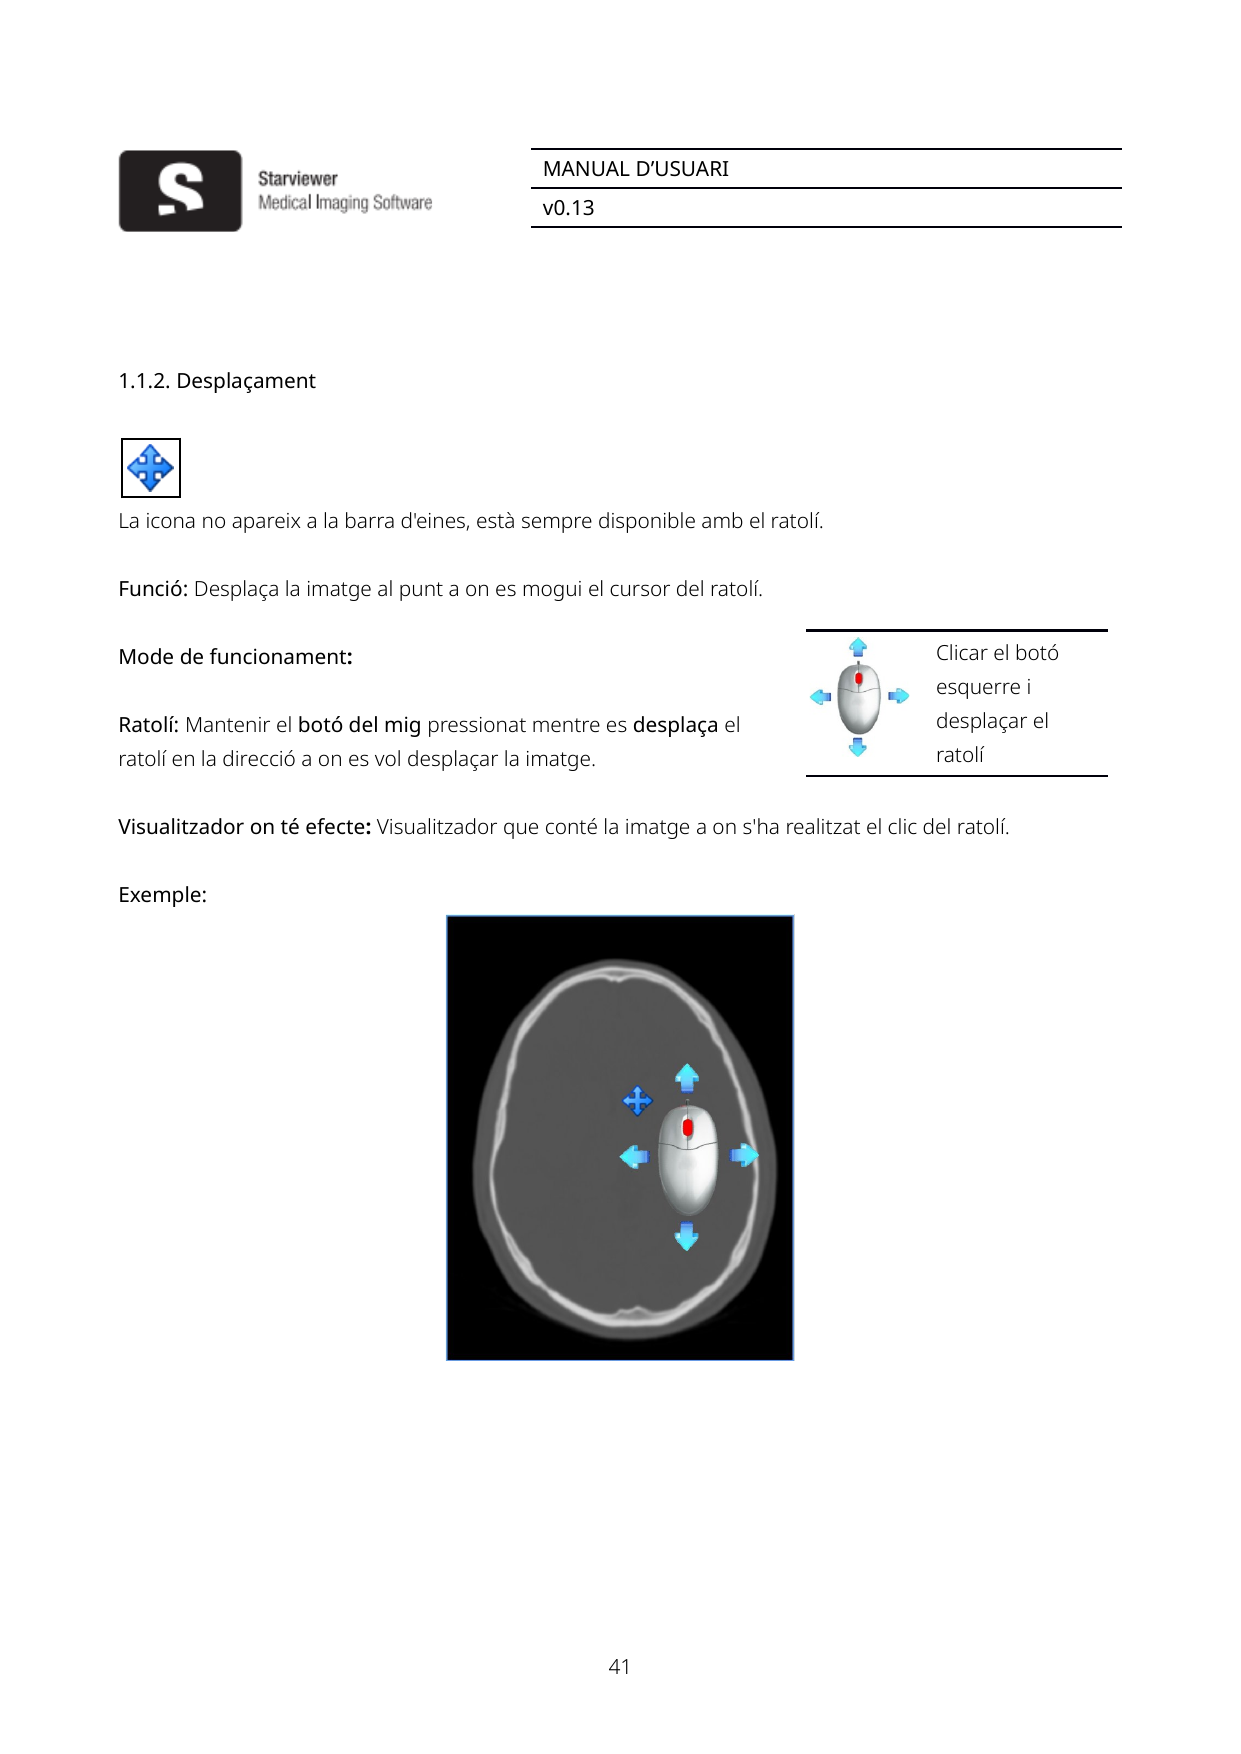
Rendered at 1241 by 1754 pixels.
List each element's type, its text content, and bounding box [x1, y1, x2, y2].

text Exemple: [118, 880, 1122, 909]
text Funció: Desplaça la imatge al punt a on es mogui el cursor del ratolí. [118, 574, 1122, 602]
table_header Clicar el botó esquerre i desplaçar el ratolí [936, 632, 1107, 774]
text Ratolí: Mantenir el botó del mig pressionat mentre es desplaça el ratolí en la direcció a on es vol desplaçar la imatge. [118, 710, 806, 773]
text La icona no apareix a la barra d'eines, està sempre disponible amb el ratolí. [118, 506, 1122, 534]
picture [445, 914, 795, 1361]
subtitle Desplaçament [118, 366, 1122, 395]
text Visualitzador on té efecte: Visualitzador que conté la imatge a on s'ha realitzat el clic del ratolí. [118, 812, 1122, 841]
picture [127, 444, 174, 492]
table_header [806, 632, 936, 774]
picture [809, 637, 910, 757]
text [1107, 642, 1122, 670]
text Mode de funcionament: [118, 642, 806, 670]
